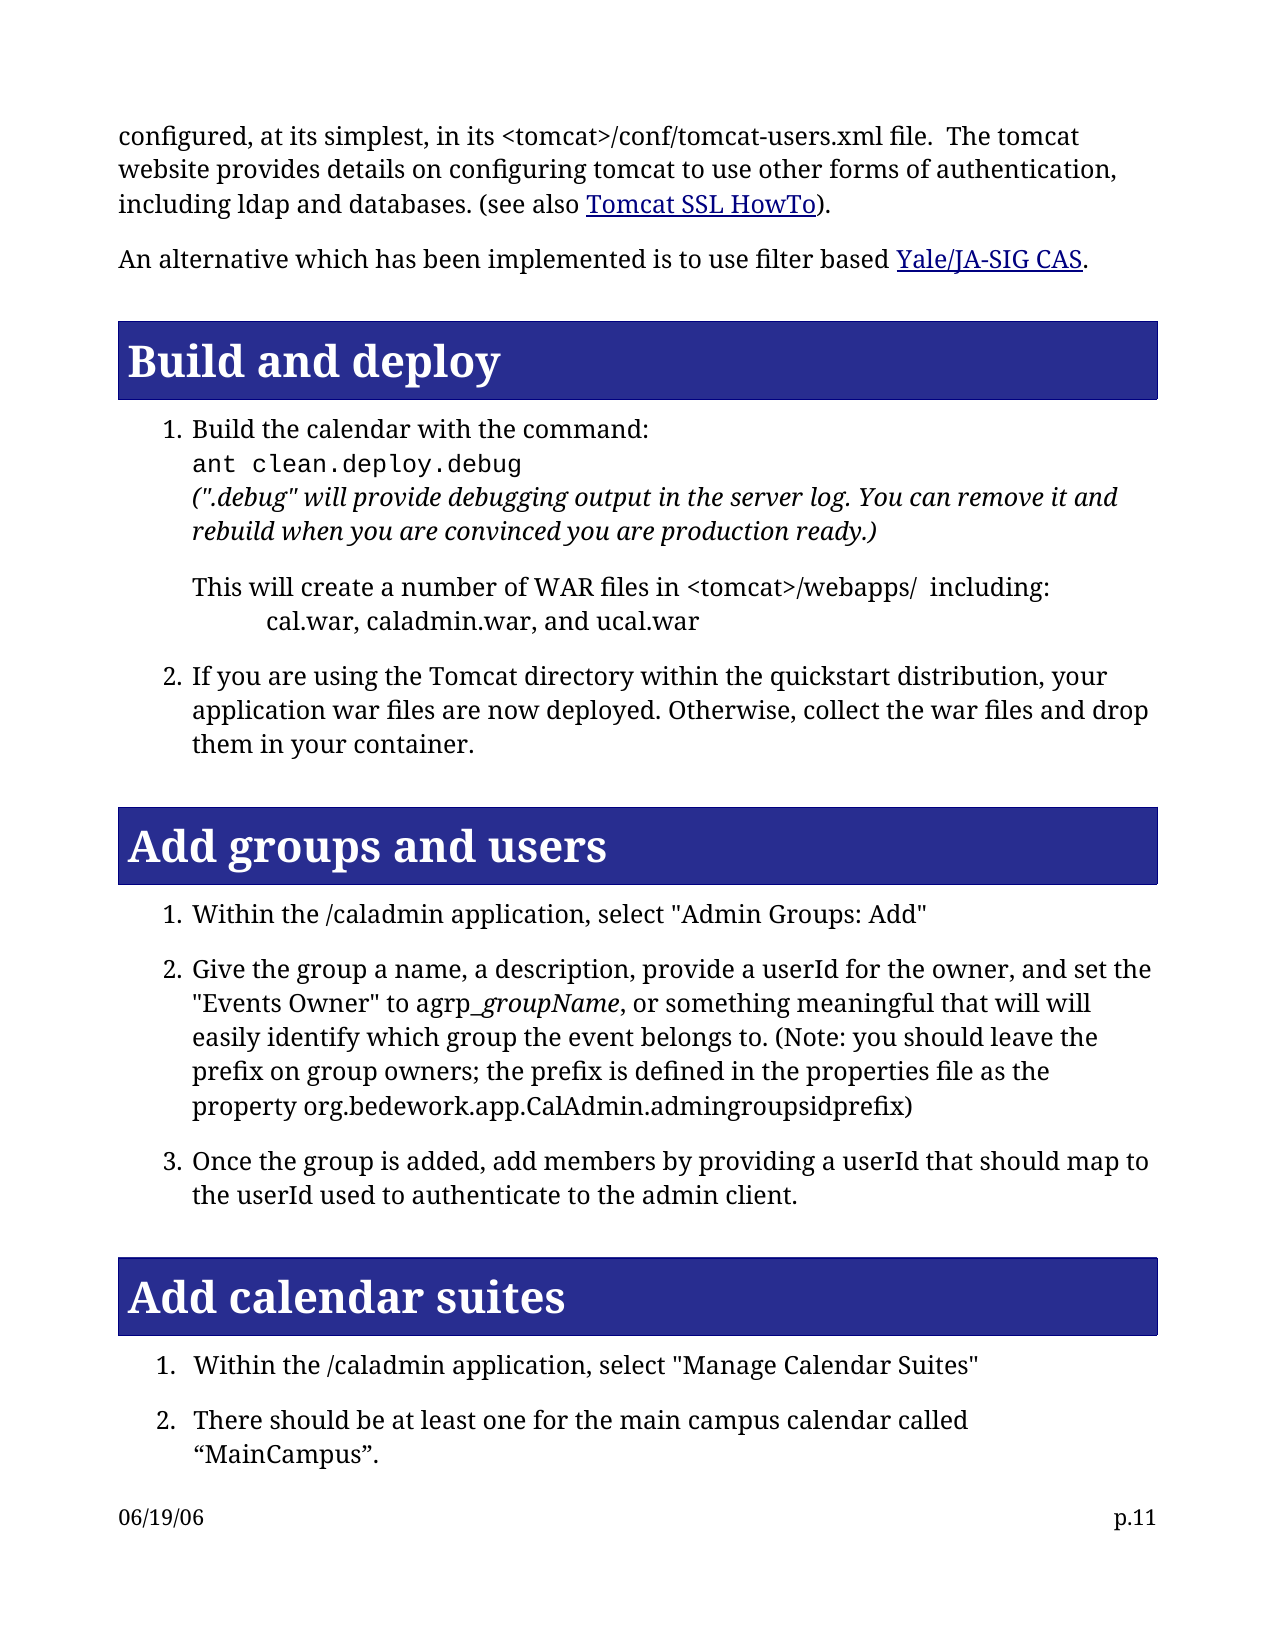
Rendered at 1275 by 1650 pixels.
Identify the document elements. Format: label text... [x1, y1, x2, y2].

list There should be at least one for the main campus calendar called “MainCampus”. [156, 1403, 1157, 1471]
subtitle Build and deploy [119, 322, 1157, 399]
list Once the group is added, add members by providing a userId that should map to the userId used to authenticate to the admin client. [162, 1143, 1157, 1211]
text An alternative which has been implemented is to use filter based Yale/JA-SIG CAS. [118, 241, 1157, 275]
text configured, at its simplest, in its <tomcat>/conf/tomcat-users.xml file. The tomcat website provides details on configuring tomcat to use other forms of authentication, including ldap and databases. (see also Tomcat SSL HowTo). [118, 118, 1157, 220]
subtitle Add calendar suites [119, 1259, 1157, 1335]
list Within the /caladmin application, select "Manage Calendar Suites" [156, 1348, 1157, 1382]
list Build the calendar with the command: ant clean.deploy.debug (".debug" will provide debugging output in the server log. You can remove it and rebuild when you are convinced you are production ready.) [162, 412, 1157, 548]
list Give the group a name, a description, provide a userId for the owner, and set the "Events Owner" to agrp_groupName, or something meaningful that will will easily identify which group the event belongs to. (Note: you should leave the prefix on group owners; the prefix is defined in the properties file as the property org.bedework.app.CalAdmin.admingroupsidprefix) [162, 952, 1157, 1122]
list If you are using the Tomcat directory within the quickstart distribution, your application war files are now deployed. Otherwise, collect the war files and drop them in your container. [162, 658, 1157, 761]
list Within the /caladmin application, select "Admin Groups: Add" [162, 897, 1157, 931]
list This will create a number of WAR files in <tomcat>/webapps/ including: cal.war, caladmin.war, and ucal.war [162, 569, 1157, 637]
subtitle Add groups and users [119, 808, 1157, 884]
